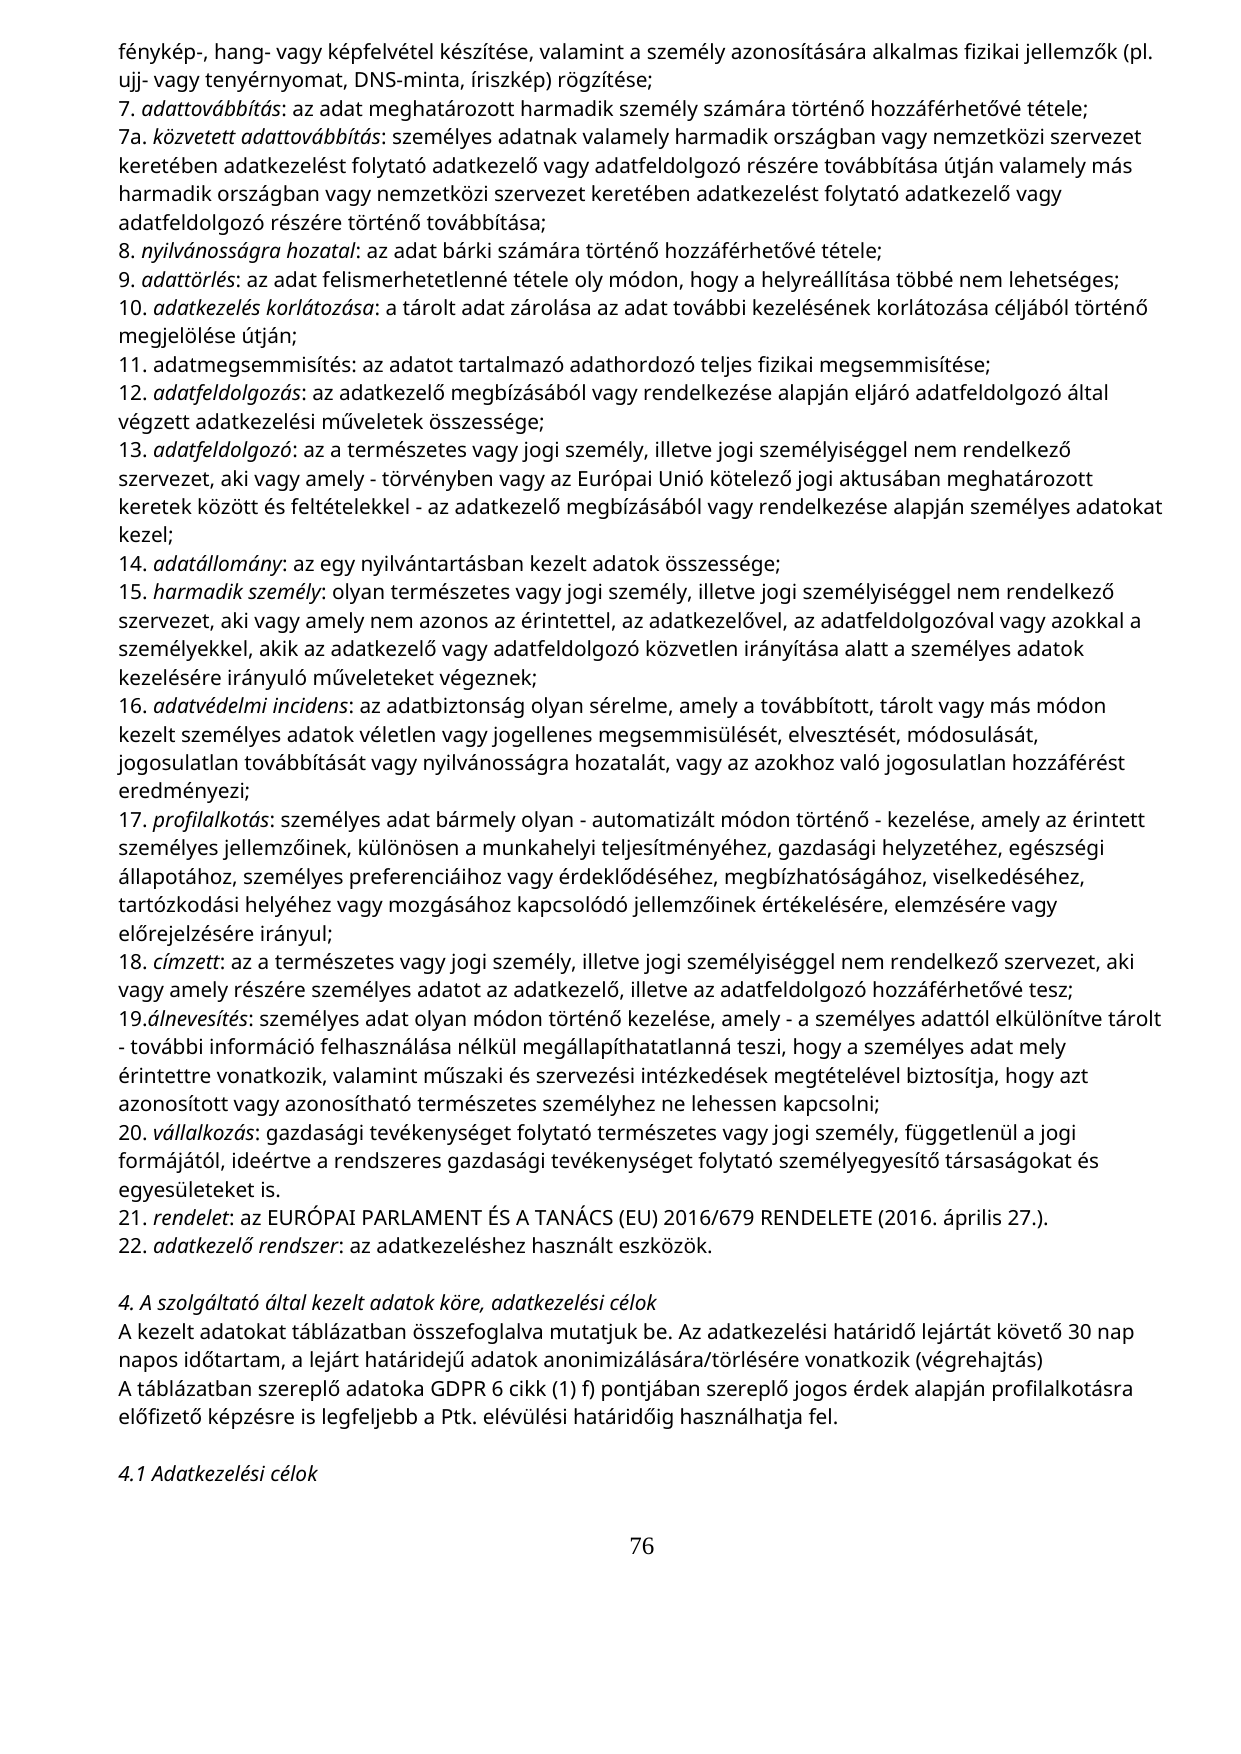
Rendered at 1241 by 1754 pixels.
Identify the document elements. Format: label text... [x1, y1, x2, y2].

text 7a. közvetett adattovábbítás: személyes adatnak valamely harmadik országban vagy nemzetközi szervezet keretében adatkezelést folytató adatkezelő vagy adatfeldolgozó részére továbbítása útján valamely más harmadik országban vagy nemzetközi szervezet keretében adatkezelést folytató adatkezelő vagy adatfeldolgozó részére történő továbbítása; [118, 122, 1165, 236]
text 10. adatkezelés korlátozása: a tárolt adat zárolása az adat további kezelésének korlátozása céljából történő megjelölése útján; [118, 293, 1165, 350]
text 7. adattovábbítás: az adat meghatározott harmadik személy számára történő hozzáférhetővé tétele; [118, 94, 1165, 122]
text 4. A szolgáltató által kezelt adatok köre, adatkezelési célok [118, 1288, 1165, 1317]
text 9. adattörlés: az adat felismerhetetlenné tétele oly módon, hogy a helyreállítása többé nem lehetséges; [118, 265, 1165, 293]
text 20. vállalkozás: gazdasági tevékenységet folytató természetes vagy jogi személy, függetlenül a jogi formájától, ideértve a rendszeres gazdasági tevékenységet folytató személyegyesítő társaságokat és egyesületeket is. [118, 1118, 1165, 1203]
text 17. profilalkotás: személyes adat bármely olyan - automatizált módon történő - kezelése, amely az érintett személyes jellemzőinek, különösen a munkahelyi teljesítményéhez, gazdasági helyzetéhez, egészségi állapotához, személyes preferenciáihoz vagy érdeklődéséhez, megbízhatóságához, viselkedéséhez, tartózkodási helyéhez vagy mozgásához kapcsolódó jellemzőinek értékelésére, elemzésére vagy előrejelzésére irányul; [118, 805, 1165, 947]
text 11. adatmegsemmisítés: az adatot tartalmazó adathordozó teljes fizikai megsemmisítése; [118, 350, 1165, 378]
text 21. rendelet: az EURÓPAI PARLAMENT ÉS A TANÁCS (EU) 2016/679 RENDELETE (2016. április 27.). [118, 1203, 1165, 1232]
text 4.1 Adatkezelési célok [118, 1459, 1165, 1487]
text fénykép-, hang- vagy képfelvétel készítése, valamint a személy azonosítására alkalmas fizikai jellemzők (pl. ujj- vagy tenyérnyomat, DNS-minta, íriszkép) rögzítése; [118, 37, 1165, 94]
text A táblázatban szereplő adatoka GDPR 6 cikk (1) f) pontjában szereplő jogos érdek alapján profilalkotásra előfizető képzésre is legfeljebb a Ptk. elévülési határidőig használhatja fel. [118, 1374, 1165, 1431]
text 8. nyilvánosságra hozatal: az adat bárki számára történő hozzáférhetővé tétele; [118, 236, 1165, 265]
text 18. címzett: az a természetes vagy jogi személy, illetve jogi személyiséggel nem rendelkező szervezet, aki vagy amely részére személyes adatot az adatkezelő, illetve az adatfeldolgozó hozzáférhetővé tesz; [118, 947, 1165, 1004]
text 15. harmadik személy: olyan természetes vagy jogi személy, illetve jogi személyiséggel nem rendelkező szervezet, aki vagy amely nem azonos az érintettel, az adatkezelővel, az adatfeldolgozóval vagy azokkal a személyekkel, akik az adatkezelő vagy adatfeldolgozó közvetlen irányítása alatt a személyes adatok kezelésére irányuló műveleteket végeznek; [118, 577, 1165, 691]
text 19.álnevesítés: személyes adat olyan módon történő kezelése, amely - a személyes adattól elkülönítve tárolt - további információ felhasználása nélkül megállapíthatatlanná teszi, hogy a személyes adat mely érintettre vonatkozik, valamint műszaki és szervezési intézkedések megtételével biztosítja, hogy azt azonosított vagy azonosítható természetes személyhez ne lehessen kapcsolni; [118, 1004, 1165, 1118]
text 22. adatkezelő rendszer: az adatkezeléshez használt eszközök. [118, 1232, 1165, 1260]
text A kezelt adatokat táblázatban összefoglalva mutatjuk be. Az adatkezelési határidő lejártát követő 30 nap napos időtartam, a lejárt határidejű adatok anonimizálására/törlésére vonatkozik (végrehajtás) [118, 1317, 1165, 1374]
text 12. adatfeldolgozás: az adatkezelő megbízásából vagy rendelkezése alapján eljáró adatfeldolgozó által végzett adatkezelési műveletek összessége; [118, 378, 1165, 435]
text 13. adatfeldolgozó: az a természetes vagy jogi személy, illetve jogi személyiséggel nem rendelkező szervezet, aki vagy amely - törvényben vagy az Európai Unió kötelező jogi aktusában meghatározott keretek között és feltételekkel - az adatkezelő megbízásából vagy rendelkezése alapján személyes adatokat kezel; [118, 435, 1165, 549]
text 16. adatvédelmi incidens: az adatbiztonság olyan sérelme, amely a továbbított, tárolt vagy más módon kezelt személyes adatok véletlen vagy jogellenes megsemmisülését, elvesztését, módosulását, jogosulatlan továbbítását vagy nyilvánosságra hozatalát, vagy az azokhoz való jogosulatlan hozzáférést eredményezi; [118, 691, 1165, 805]
text 14. adatállomány: az egy nyilvántartásban kezelt adatok összessége; [118, 549, 1165, 577]
